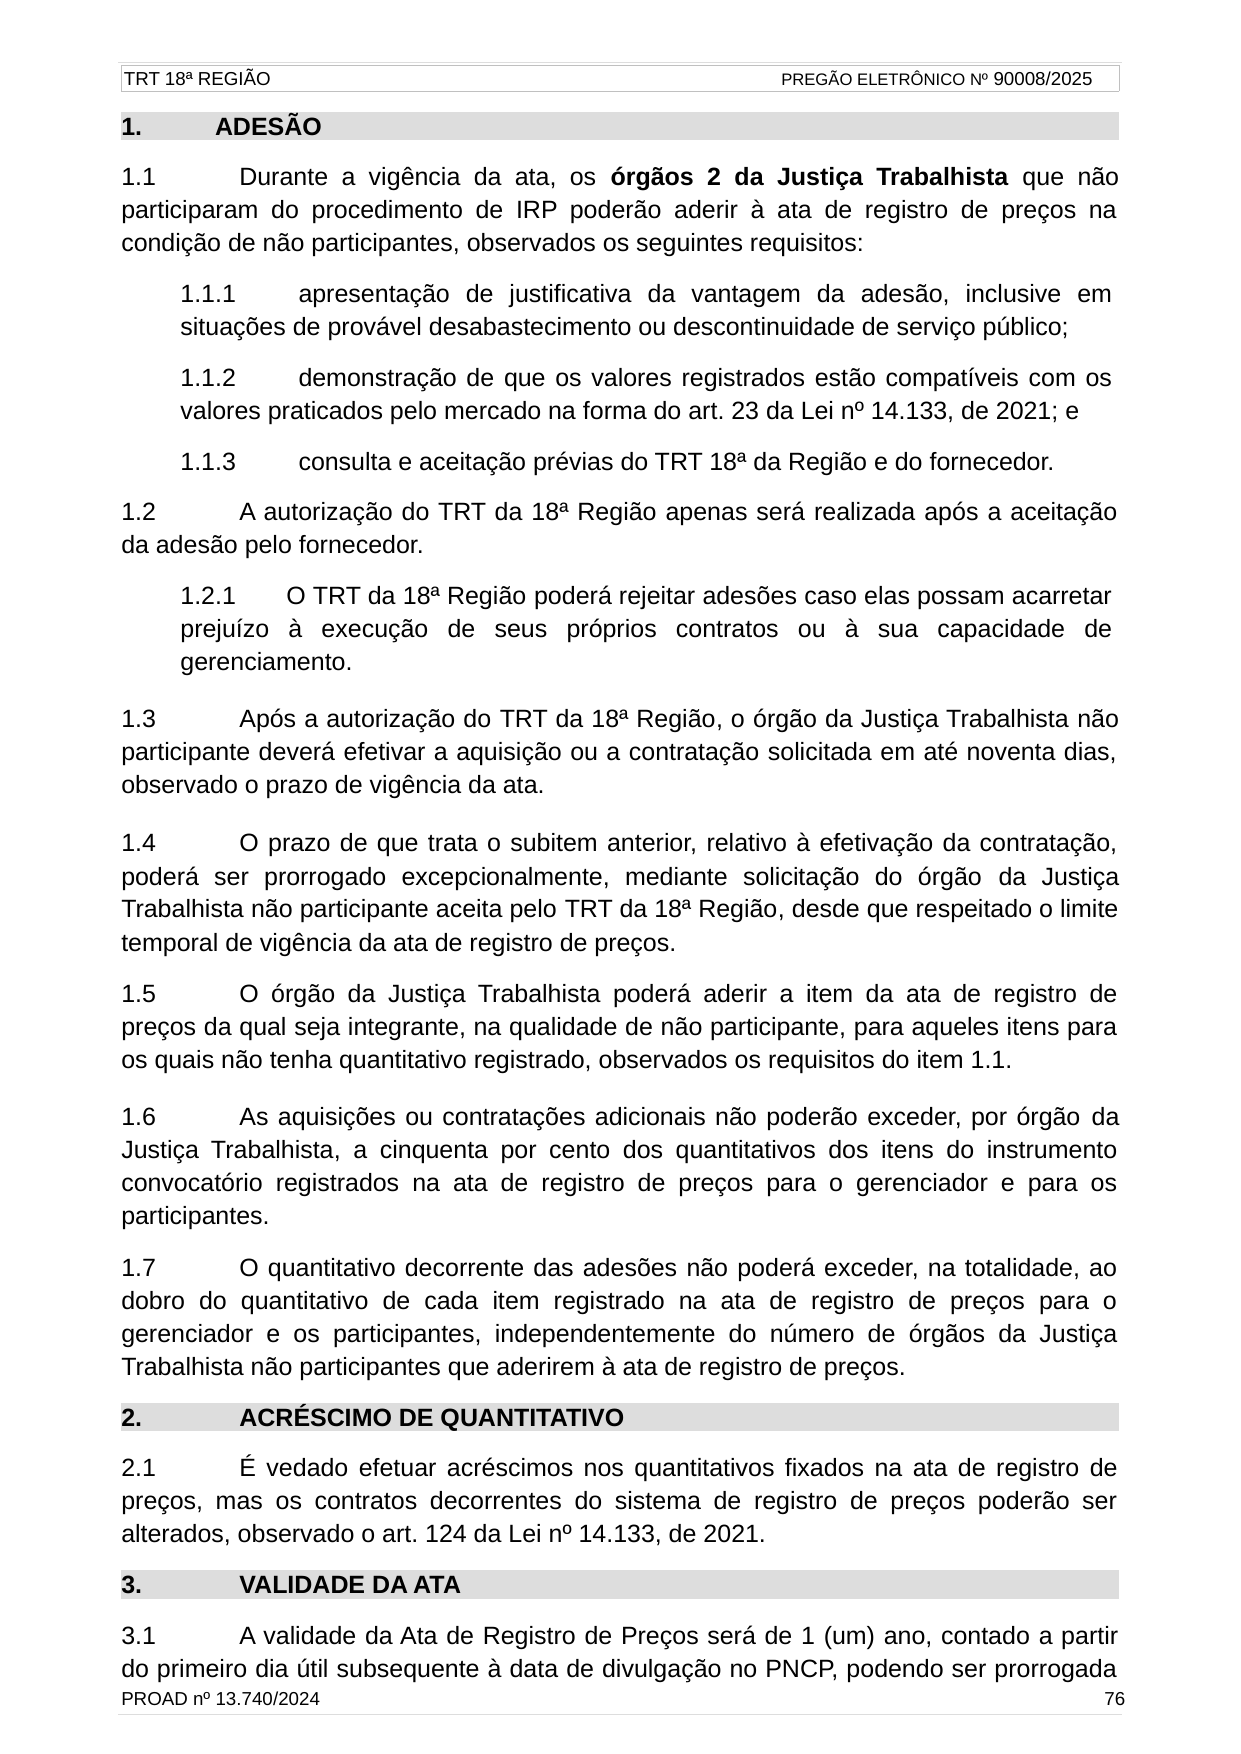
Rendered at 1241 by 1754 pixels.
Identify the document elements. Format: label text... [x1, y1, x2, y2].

text 1.1.2 demonstração de que os valores registrados estão compatíveis com os valores praticados pelo mercado na forma do art. 23 da Lei nº 14.133, de 2021; e [180, 363, 1113, 424]
list 1.2.1 O TRT da 18ª Região poderá rejeitar adesões caso elas possam acarretar prejuízo à execução de seus próprios contratos ou à sua capacidade de gerenciamento. [180, 581, 1113, 676]
list 3.1 A validade da Ata de Registro de Preços será de 1 (um) ano, contado a partir do primeiro dia útil subsequente à data de divulgação no PNCP, podendo ser prorrogada [121, 1621, 1119, 1683]
list 1.2 A autorização do TRT da 18ª Região apenas será realizada após a aceitação da adesão pelo fornecedor. [121, 497, 1119, 559]
list 2.1 É vedado efetuar acréscimos nos quantitativos fixados na ata de registro de preços, mas os contratos decorrentes do sistema de registro de preços poderão ser alterados, observado o art. 124 da Lei nº 14.133, de 2021. [121, 1453, 1119, 1548]
list 1.3 Após a autorização do TRT da 18ª Região, o órgão da Justiça Trabalhista não participante deverá efetivar a aquisição ou a contratação solicitada em até noventa dias, observado o prazo de vigência da ata. [121, 704, 1119, 799]
text 1.1.3 consulta e aceitação prévias do TRT 18ª da Região e do fornecedor. [180, 447, 1113, 475]
text 1. ADESÃO [121, 112, 1119, 140]
list 3. VALIDADE DA ATA [121, 1570, 1119, 1599]
list 1.4 O prazo de que trata o subitem anterior, relativo à efetivação da contratação, poderá ser prorrogado excepcionalmente, mediante solicitação do órgão da Justiça Trabalhista não participante aceita pelo TRT da 18ª Região, desde que respeitado o limite temporal de vigência da ata de registro de preços. [121, 828, 1119, 956]
list 1.5 O órgão da Justiça Trabalhista poderá aderir a item da ata de registro de preços da qual seja integrante, na qualidade de não participante, para aqueles itens para os quais não tenha quantitativo registrado, observados os requisitos do item 1.1. [121, 979, 1119, 1074]
list 1.6 As aquisições ou contratações adicionais não poderão exceder, por órgão da Justiça Trabalhista, a cinquenta por cento dos quantitativos dos itens do instrumento convocatório registrados na ata de registro de preços para o gerenciador e para os participantes. [121, 1102, 1119, 1230]
text 2. ACRÉSCIMO DE QUANTITATIVO [121, 1403, 1119, 1431]
text 1.1.1 apresentação de justificativa da vantagem da adesão, inclusive em situações de provável desabastecimento ou descontinuidade de serviço público; [180, 279, 1113, 341]
list 1.7 O quantitativo decorrente das adesões não poderá exceder, na totalidade, ao dobro do quantitativo de cada item registrado na ata de registro de preços para o gerenciador e os participantes, independentemente do número de órgãos da Justiça Trabalhista não participantes que aderirem à ata de registro de preços. [121, 1253, 1119, 1381]
text 1.1 Durante a vigência da ata, os órgãos 2 da Justiça Trabalhista que não participaram do procedimento de IRP poderão aderir à ata de registro de preços na condição de não participantes, observados os seguintes requisitos: [121, 162, 1119, 257]
